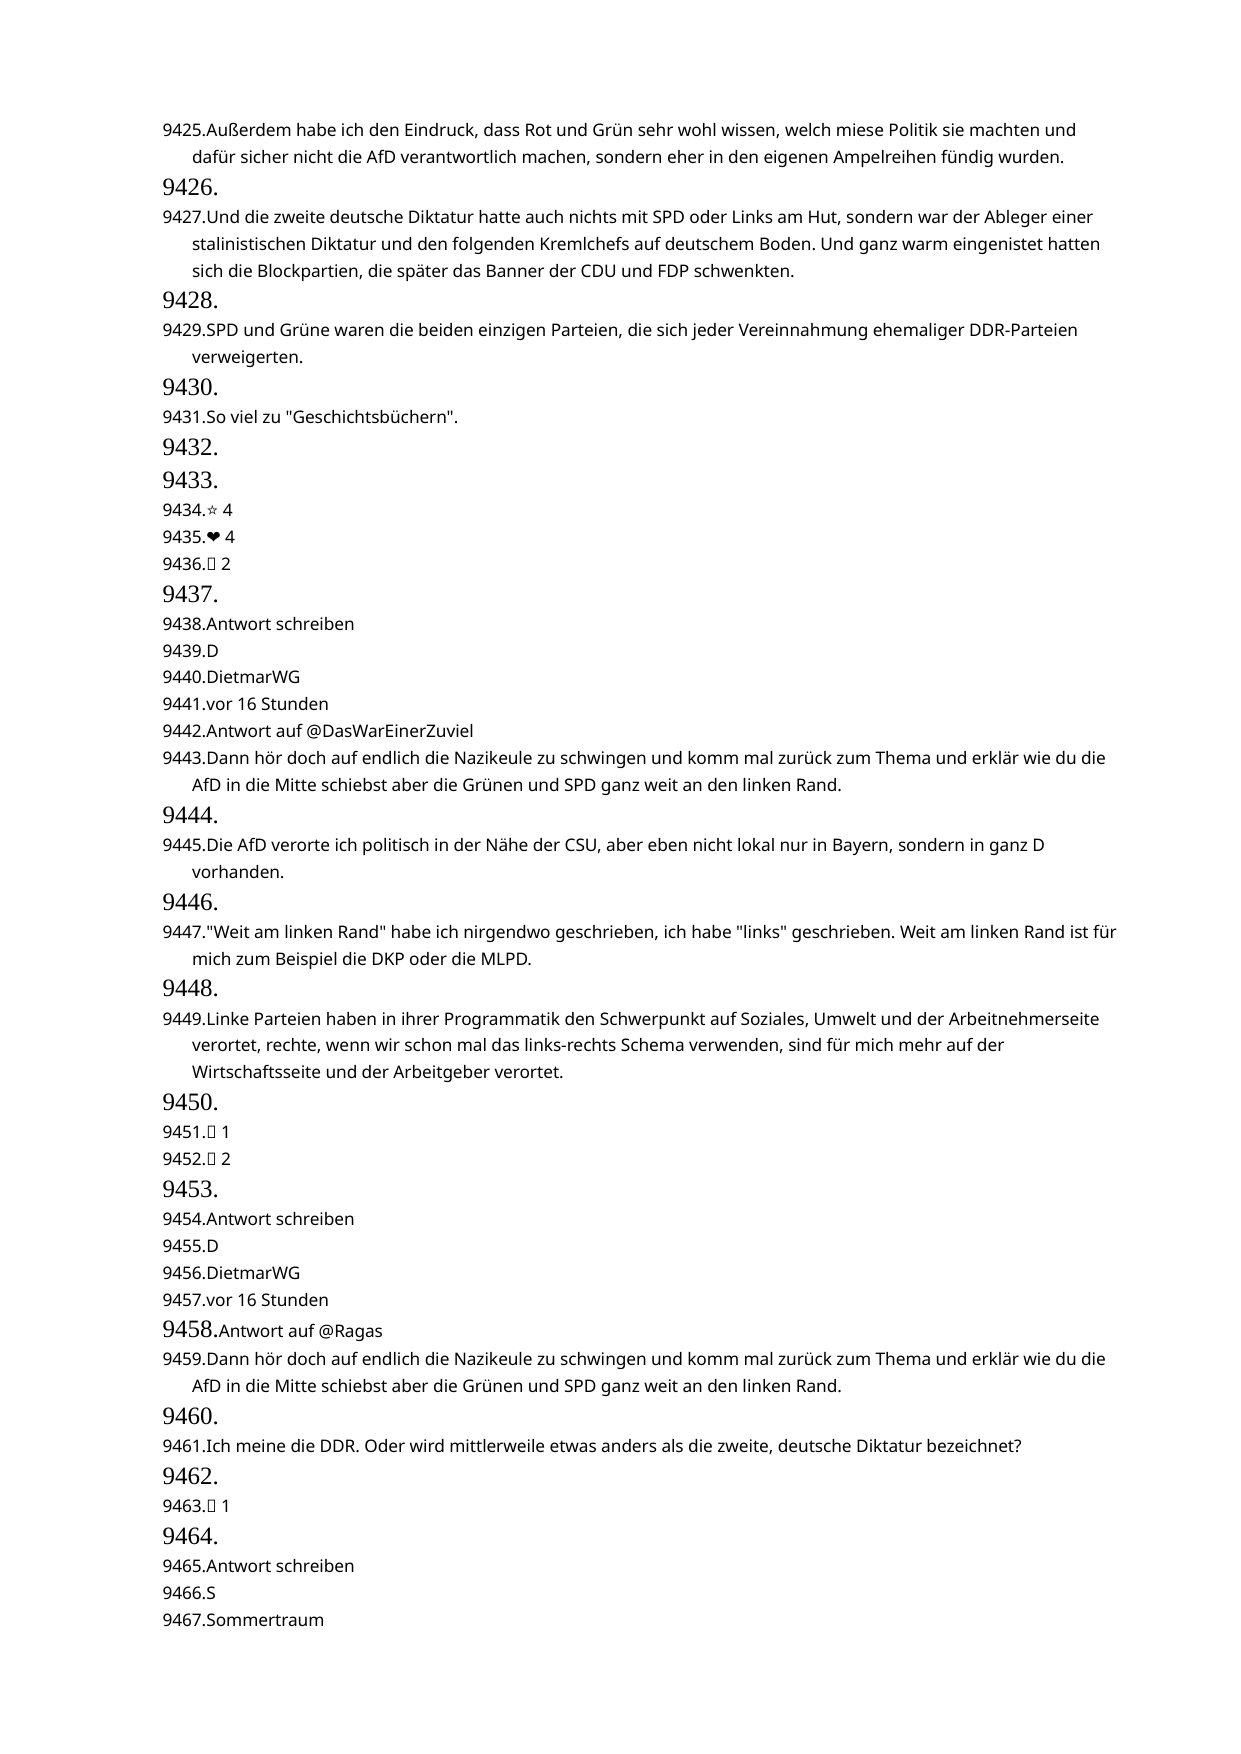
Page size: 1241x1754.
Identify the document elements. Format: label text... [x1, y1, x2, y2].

list Antwort auf @DasWarEinerZuviel [162, 719, 1122, 743]
list vor 16 Stunden [162, 1288, 1122, 1311]
list Antwort schreiben [162, 1207, 1122, 1230]
list Linke Parteien haben in ihrer Programmatik den Schwerpunkt auf Soziales, Umwelt und der Arbeitnehmerseite verortet, rechte, wenn wir schon mal das links-rechts Schema verwenden, sind für mich mehr auf der Wirtschaftsseite und der Arbeitgeber verortet. [162, 1007, 1122, 1084]
list So viel zu "Geschichtsbüchern". [162, 405, 1122, 429]
list DietmarWG [162, 666, 1122, 689]
list D [162, 1234, 1122, 1257]
list D [162, 639, 1122, 662]
list 🤨 2 [162, 1147, 1122, 1171]
list "Weit am linken Rand" habe ich nirgendwo geschrieben, ich habe "links" geschrieben. Weit am linken Rand ist für mich zum Beispiel die DKP oder die MLPD. [162, 920, 1122, 970]
list Ich meine die DDR. Oder wird mittlerweile etwas anders als die zweite, deutsche Diktatur bezeichnet? [162, 1434, 1122, 1458]
list ❤️ 4 [162, 525, 1122, 548]
list ⭐️ 4 [162, 498, 1122, 522]
list vor 16 Stunden [162, 692, 1122, 716]
list 🙁 2 [162, 552, 1122, 575]
list Und die zweite deutsche Diktatur hatte auch nichts mit SPD oder Links am Hut, sondern war der Ableger einer stalinistischen Diktatur und den folgenden Kremlchefs auf deutschem Boden. Und ganz warm eingenistet hatten sich die Blockpartien, die später das Banner der CDU und FDP schwenkten. [162, 205, 1122, 282]
list DietmarWG [162, 1261, 1122, 1284]
list Außerdem habe ich den Eindruck, dass Rot und Grün sehr wohl wissen, welch miese Politik sie machten und dafür sicher nicht die AfD verantwortlich machen, sondern eher in den eigenen Ampelreihen fündig wurden. [162, 118, 1122, 168]
list Sommertraum [162, 1608, 1122, 1631]
list S [162, 1581, 1122, 1604]
list Antwort schreiben [162, 612, 1122, 635]
list Die AfD verorte ich politisch in der Nähe der CSU, aber eben nicht lokal nur in Bayern, sondern in ganz D vorhanden. [162, 833, 1122, 883]
list Dann hör doch auf endlich die Nazikeule zu schwingen und komm mal zurück zum Thema und erklär wie du die AfD in die Mitte schiebst aber die Grünen und SPD ganz weit an den linken Rand. [162, 1347, 1122, 1398]
list Antwort auf @Ragas [162, 1314, 1122, 1343]
list 🙁 1 [162, 1120, 1122, 1144]
list Dann hör doch auf endlich die Nazikeule zu schwingen und komm mal zurück zum Thema und erklär wie du die AfD in die Mitte schiebst aber die Grünen und SPD ganz weit an den linken Rand. [162, 746, 1122, 797]
list Antwort schreiben [162, 1554, 1122, 1577]
list 🤨 1 [162, 1494, 1122, 1518]
list SPD und Grüne waren die beiden einzigen Parteien, die sich jeder Vereinnahmung ehemaliger DDR-Parteien verweigerten. [162, 318, 1122, 369]
